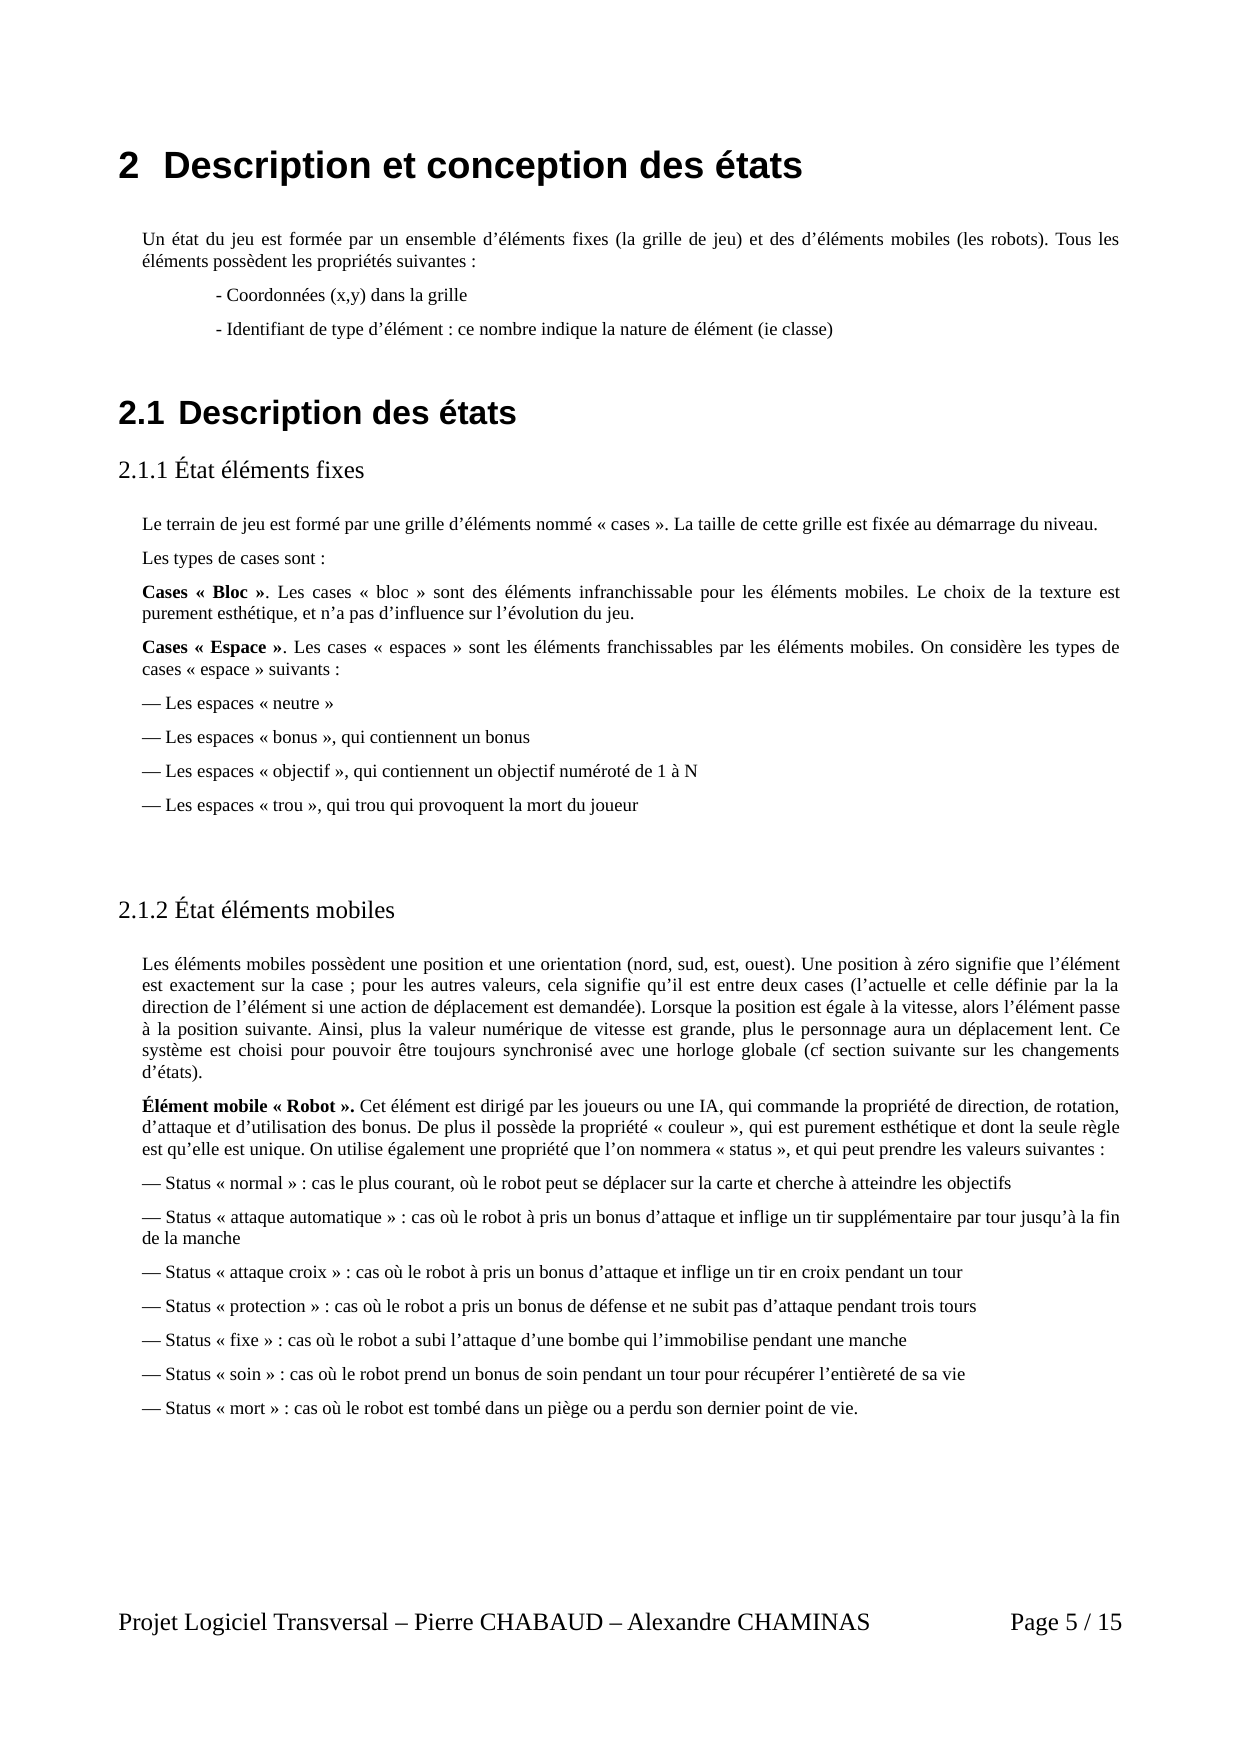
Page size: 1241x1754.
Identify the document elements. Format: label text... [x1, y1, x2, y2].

text — Les espaces « neutre » [142, 692, 1122, 713]
text Les éléments mobiles possèdent une position et une orientation (nord, sud, est, ouest). Une position à zéro signifie que l’élément est exactement sur la case ; pour les autres valeurs, cela signifie qu’il est entre deux cases (l’actuelle et celle définie par la la direction de l’élément si une action de déplacement est demandée). Lorsque la position est égale à la vitesse, alors l’élément passe à la position suivante. Ainsi, plus la valeur numérique de vitesse est grande, plus le personnage aura un déplacement lent. Ce système est choisi pour pouvoir être toujours synchronisé avec une horloge globale (cf section suivante sur les changements d’états). [142, 953, 1122, 1082]
text Un état du jeu est formée par un ensemble d’éléments fixes (la grille de jeu) et des d’éléments mobiles (les robots). Tous les éléments possèdent les propriétés suivantes : [142, 228, 1122, 271]
text Le terrain de jeu est formé par une grille d’éléments nommé « cases ». La taille de cette grille est fixée au démarrage du niveau. [142, 513, 1122, 534]
text — Status « mort » : cas où le robot est tombé dans un piège ou a perdu son dernier point de vie. [142, 1397, 1122, 1418]
subtitle Description et conception des états [118, 143, 1122, 187]
text Élément mobile « Robot ». Cet élément est dirigé par les joueurs ou une IA, qui commande la propriété de direction, de rotation, d’attaque et d’utilisation des bonus. De plus il possède la propriété « couleur », qui est purement esthétique et dont la seule règle est qu’elle est unique. On utilise également une propriété que l’on nommera « status », et qui peut prendre les valeurs suivantes : [142, 1094, 1122, 1159]
text — Status « attaque croix » : cas où le robot à pris un bonus d’attaque et inflige un tir en croix pendant un tour [142, 1261, 1122, 1283]
text Cases « Bloc ». Les cases « bloc » sont des éléments infranchissable pour les éléments mobiles. Le choix de la texture est purement esthétique, et n’a pas d’influence sur l’évolution du jeu. [142, 581, 1122, 624]
text - Coordonnées (x,y) dans la grille [142, 283, 1122, 305]
text — Les espaces « bonus », qui contiennent un bonus [142, 726, 1122, 747]
text Cases « Espace ». Les cases « espaces » sont les éléments franchissables par les éléments mobiles. On considère les types de cases « espace » suivants : [142, 636, 1122, 679]
text — Les espaces « objectif », qui contiennent un objectif numéroté de 1 à N [142, 759, 1122, 781]
text 2.1.1 État éléments fixes [118, 455, 1122, 484]
text - Identifiant de type d’élément : ce nombre indique la nature de élément (ie classe) [142, 317, 1122, 339]
text — Status « fixe » : cas où le robot a subi l’attaque d’une bombe qui l’immobilise pendant une manche [142, 1329, 1122, 1351]
text 2.1.2 État éléments mobiles [118, 895, 1122, 924]
text — Status « protection » : cas où le robot a pris un bonus de défense et ne subit pas d’attaque pendant trois tours [142, 1295, 1122, 1317]
text — Status « soin » : cas où le robot prend un bonus de soin pendant un tour pour récupérer l’entièreté de sa vie [142, 1363, 1122, 1384]
text — Status « normal » : cas le plus courant, où le robot peut se déplacer sur la carte et cherche à atteindre les objectifs [142, 1172, 1122, 1193]
text Les types de cases sont : [142, 547, 1122, 568]
text — Les espaces « trou », qui trou qui provoquent la mort du joueur [142, 793, 1122, 815]
subtitle Description des états [118, 393, 1122, 431]
text — Status « attaque automatique » : cas où le robot à pris un bonus d’attaque et inflige un tir supplémentaire par tour jusqu’à la fin de la manche [142, 1206, 1122, 1249]
